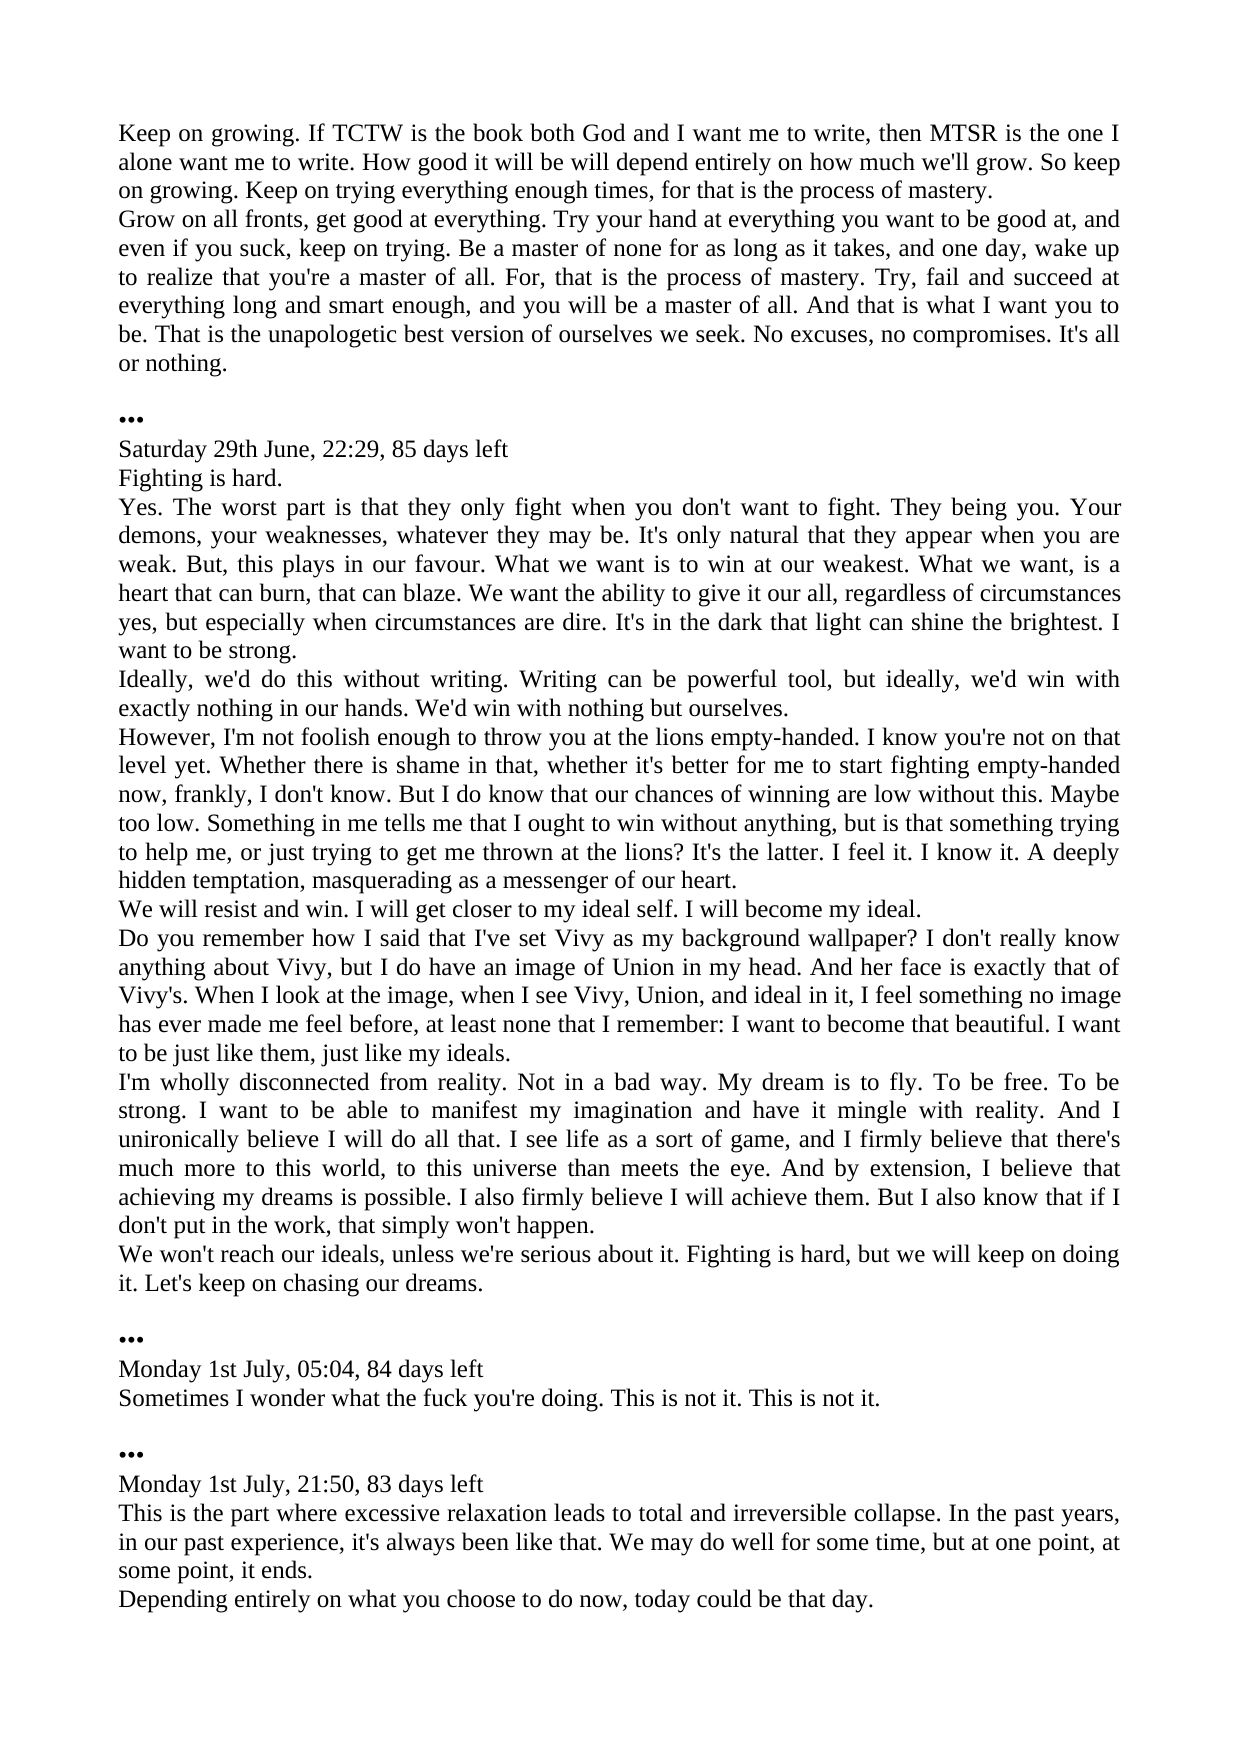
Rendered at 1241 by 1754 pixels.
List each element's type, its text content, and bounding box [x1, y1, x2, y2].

text Monday 1st July, 21:50, 83 days left [118, 1469, 1122, 1498]
text However, I'm not foolish enough to throw you at the lions empty-handed. I know you're not on that level yet. Whether there is shame in that, whether it's better for me to start fighting empty-handed now, frankly, I don't know. But I do know that our chances of winning are low without this. Maybe too low. Something in me tells me that I ought to win without anything, but is that something trying to help me, or just trying to get me thrown at the lions? It's the latter. I feel it. I know it. A deeply hidden temptation, masquerading as a messenger of our heart. [118, 722, 1122, 894]
text I'm wholly disconnected from reality. Not in a bad way. My dream is to fly. To be free. To be strong. I want to be able to manifest my imagination and have it mingle with reality. And I unironically believe I will do all that. I see life as a sort of game, and I firmly believe that there's much more to this world, to this universe than meets the eye. And by extension, I believe that achieving my dreams is possible. I also firmly believe I will achieve them. But I also know that if I don't put in the work, that simply won't happen. [118, 1067, 1122, 1239]
text We will resist and win. I will get closer to my ideal self. I will become my ideal. [118, 894, 1122, 923]
text Ideally, we'd do this without writing. Writing can be powerful tool, but ideally, we'd win with exactly nothing in our hands. We'd win with nothing but ourselves. [118, 664, 1122, 722]
text We won't reach our ideals, unless we're serious about it. Fighting is hard, but we will keep on doing it. Let's keep on chasing our dreams. [118, 1239, 1122, 1297]
text ••• [118, 1326, 1122, 1354]
text Yes. The worst part is that they only fight when you don't want to fight. They being you. Your demons, your weaknesses, whatever they may be. It's only natural that they appear when you are weak. But, this plays in our favour. What we want is to win at our weakest. What we want, is a heart that can burn, that can blaze. We want the ability to give it our all, regardless of circumstances yes, but especially when circumstances are dire. It's in the dark that light can shine the brightest. I want to be strong. [118, 492, 1122, 664]
text Grow on all fronts, get good at everything. Try your hand at everything you want to be good at, and even if you suck, keep on trying. Be a master of none for as long as it takes, and one day, wake up to realize that you're a master of all. For, that is the process of mastery. Try, fail and succeed at everything long and smart enough, and you will be a master of all. And that is what I want you to be. That is the unapologetic best version of ourselves we seek. No excuses, no compromises. It's all or nothing. [118, 204, 1122, 377]
text Monday 1st July, 05:04, 84 days left [118, 1354, 1122, 1383]
text Depending entirely on what you choose to do now, today could be that day. [118, 1584, 1122, 1613]
text ••• [118, 1441, 1122, 1469]
text Sometimes I wonder what the fuck you're doing. This is not it. This is not it. [118, 1383, 1122, 1412]
text Keep on growing. If TCTW is the book both God and I want me to write, then MTSR is the one I alone want me to write. How good it will be will depend entirely on how much we'll grow. So keep on growing. Keep on trying everything enough times, for that is the process of mastery. [118, 118, 1122, 204]
text Do you remember how I said that I've set Vivy as my background wallpaper? I don't really know anything about Vivy, but I do have an image of Union in my head. And her face is exactly that of Vivy's. When I look at the image, when I see Vivy, Union, and ideal in it, I feel something no image has ever made me feel before, at least none that I remember: I want to become that beautiful. I want to be just like them, just like my ideals. [118, 923, 1122, 1067]
text Saturday 29th June, 22:29, 85 days left [118, 434, 1122, 463]
text Fighting is hard. [118, 463, 1122, 492]
text ••• [118, 406, 1122, 434]
text This is the part where excessive relaxation leads to total and irreversible collapse. In the past years, in our past experience, it's always been like that. We may do well for some time, but at one point, at some point, it ends. [118, 1498, 1122, 1584]
